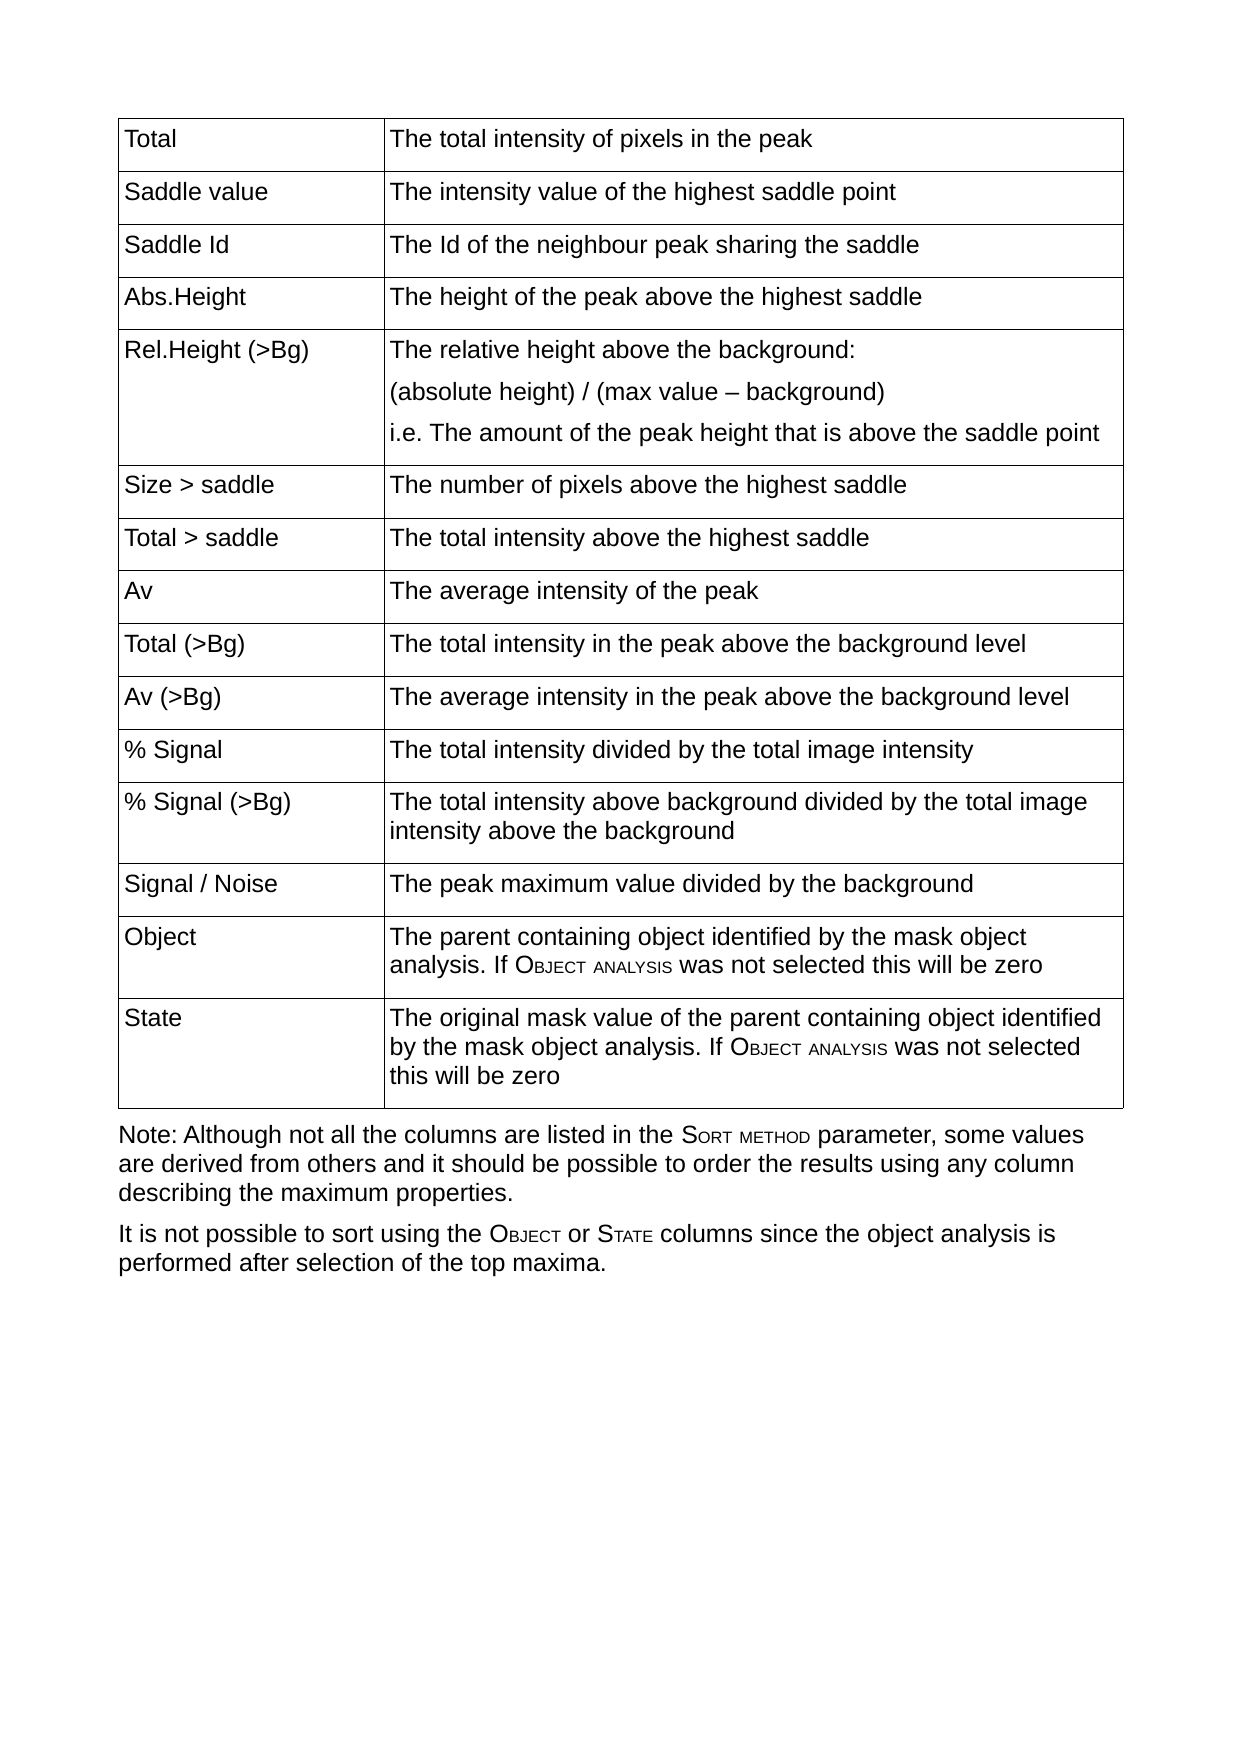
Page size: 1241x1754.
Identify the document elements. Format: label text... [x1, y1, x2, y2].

table_cell Signal / Noise [119, 864, 384, 916]
table_cell The total intensity above the highest saddle [385, 519, 1123, 570]
table_cell Saddle value [119, 172, 384, 224]
table_cell State [119, 999, 384, 1108]
table_cell The average intensity in the peak above the background level [385, 677, 1123, 729]
text Note: Although not all the columns are listed in the Sort method parameter, some values are derived from others and it should be possible to order the results using any column describing the maximum properties. [118, 1120, 1122, 1207]
table_cell The relative height above the background: (absolute height) / (max value – background) i.e. The amount of the peak height that is above the saddle point [385, 330, 1123, 465]
table_cell The intensity value of the highest saddle point [385, 172, 1123, 224]
table_cell The number of pixels above the highest saddle [385, 466, 1123, 517]
table_cell The total intensity above background divided by the total image intensity above the background [385, 783, 1123, 863]
table_cell Total [119, 119, 384, 171]
text It is not possible to sort using the Object or State columns since the object analysis is performed after selection of the top maxima. [118, 1219, 1122, 1276]
table_cell The parent containing object identified by the mask object analysis. If Object analysis was not selected this will be zero [385, 917, 1123, 997]
table_cell The Id of the neighbour peak sharing the saddle [385, 225, 1123, 277]
table_cell The peak maximum value divided by the background [385, 864, 1123, 916]
table_cell Rel.Height (>Bg) [119, 330, 384, 465]
table_cell Saddle Id [119, 225, 384, 277]
table_cell Av [119, 571, 384, 623]
table_cell Av (>Bg) [119, 677, 384, 729]
table_cell The total intensity of pixels in the peak [385, 119, 1123, 171]
table_cell The total intensity in the peak above the background level [385, 624, 1123, 676]
table_cell The height of the peak above the highest saddle [385, 278, 1123, 329]
table_cell Total (>Bg) [119, 624, 384, 676]
table_cell % Signal [119, 730, 384, 782]
table_cell The original mask value of the parent containing object identified by the mask object analysis. If Object analysis was not selected this will be zero [385, 999, 1123, 1108]
table_cell The total intensity divided by the total image intensity [385, 730, 1123, 782]
table_cell Abs.Height [119, 278, 384, 329]
table_cell Total > saddle [119, 519, 384, 570]
table_cell Size > saddle [119, 466, 384, 517]
table_cell The average intensity of the peak [385, 571, 1123, 623]
table_cell % Signal (>Bg) [119, 783, 384, 863]
table_cell Object [119, 917, 384, 997]
